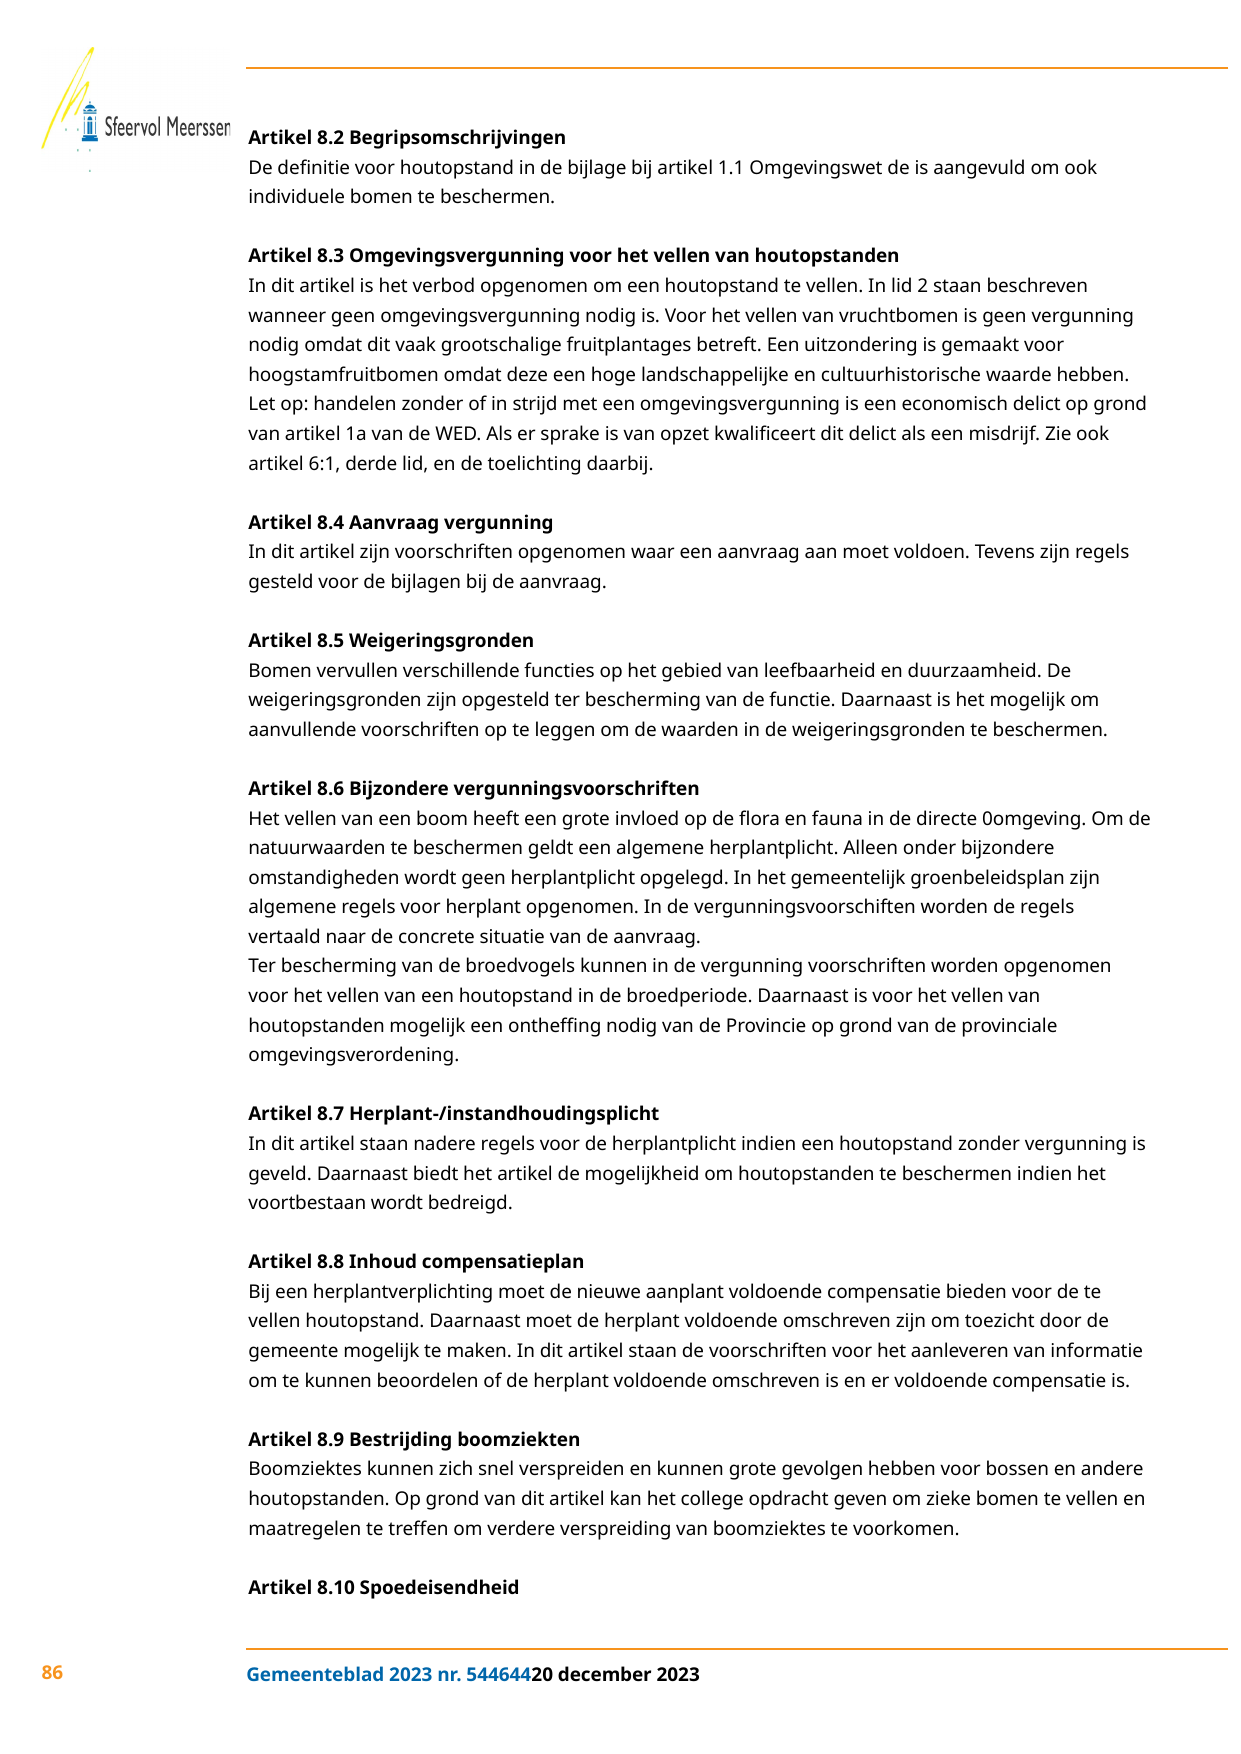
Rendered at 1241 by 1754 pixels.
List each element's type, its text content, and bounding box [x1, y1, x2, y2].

text Ter bescherming van de broedvogels kunnen in de vergunning voorschriften worden opgenomen voor het vellen van een houtopstand in de broedperiode. Daarnaast is voor het vellen van houtopstanden mogelijk een ontheffing nodig van de Provincie op grond van de provinciale omgevingsverordening. [248, 953, 1152, 1067]
text Artikel 8.5 Weigeringsgronden [248, 627, 1152, 653]
text Artikel 8.10 Spoedeisendheid [248, 1574, 1152, 1600]
text Bomen vervullen verschillende functies op het gebied van leefbaarheid en duurzaamheid. De weigeringsgronden zijn opgesteld ter bescherming van de functie. Daarnaast is het mogelijk om aanvullende voorschriften op te leggen om de waarden in de weigeringsgronden te beschermen. [248, 657, 1152, 742]
text De definitie voor houtopstand in de bijlage bij artikel 1.1 Omgevingswet de is aangevuld om ook individuele bomen te beschermen. [248, 154, 1152, 209]
text Artikel 8.7 Herplant-/instandhoudingsplicht [248, 1101, 1152, 1126]
text Bij een herplantverplichting moet de nieuwe aanplant voldoende compensatie bieden voor de te vellen houtopstand. Daarnaast moet de herplant voldoende omschreven zijn om toezicht door de gemeente mogelijk te maken. In dit artikel staan de voorschriften voor het aanleveren van informatie om te kunnen beoordelen of de herplant voldoende omschreven is en er voldoende compensatie is. [248, 1278, 1152, 1393]
text Het vellen van een boom heeft een grote invloed op de flora en fauna in de directe 0omgeving. Om de natuurwaarden te beschermen geldt een algemene herplantplicht. Alleen onder bijzondere omstandigheden wordt geen herplantplicht opgelegd. In het gemeentelijk groenbeleidsplan zijn algemene regels voor herplant opgenomen. In de vergunningsvoorschiften worden de regels vertaald naar de concrete situatie van de aanvraag. [248, 805, 1152, 949]
text Artikel 8.8 Inhoud compensatieplan [248, 1248, 1152, 1274]
text Artikel 8.3 Omgevingsvergunning voor het vellen van houtopstanden [248, 243, 1152, 268]
text Boomziektes kunnen zich snel verspreiden en kunnen grote gevolgen hebben voor bossen en andere houtopstanden. Op grond van dit artikel kan het college opdracht geven om zieke bomen te vellen en maatregelen te treffen om verdere verspreiding van boomziektes te voorkomen. [248, 1456, 1152, 1541]
text Artikel 8.4 Aanvraag vergunning [248, 509, 1152, 535]
text In dit artikel is het verbod opgenomen om een houtopstand te vellen. In lid 2 staan beschreven wanneer geen omgevingsvergunning nodig is. Voor het vellen van vruchtbomen is geen vergunning nodig omdat dit vaak grootschalige fruitplantages betreft. Een uitzondering is gemaakt voor hoogstamfruitbomen omdat deze een hoge landschappelijke en cultuurhistorische waarde hebben. [248, 272, 1152, 387]
text In dit artikel zijn voorschriften opgenomen waar een aanvraag aan moet voldoen. Tevens zijn regels gesteld voor de bijlagen bij de aanvraag. [248, 538, 1152, 594]
picture [41, 47, 231, 172]
text Artikel 8.2 Begripsomschrijvingen [248, 124, 1152, 150]
text Artikel 8.6 Bijzondere vergunningsvoorschriften [248, 775, 1152, 801]
text In dit artikel staan nadere regels voor de herplantplicht indien een houtopstand zonder vergunning is geveld. Daarnaast biedt het artikel de mogelijkheid om houtopstanden te beschermen indien het voortbestaan wordt bedreigd. [248, 1130, 1152, 1215]
text Let op: handelen zonder of in strijd met een omgevingsvergunning is een economisch delict op grond van artikel 1a van de WED. Als er sprake is van opzet kwalificeert dit delict als een misdrijf. Zie ook artikel 6:1, derde lid, en de toelichting daarbij. [248, 391, 1152, 476]
text Artikel 8.9 Bestrijding boomziekten [248, 1426, 1152, 1452]
